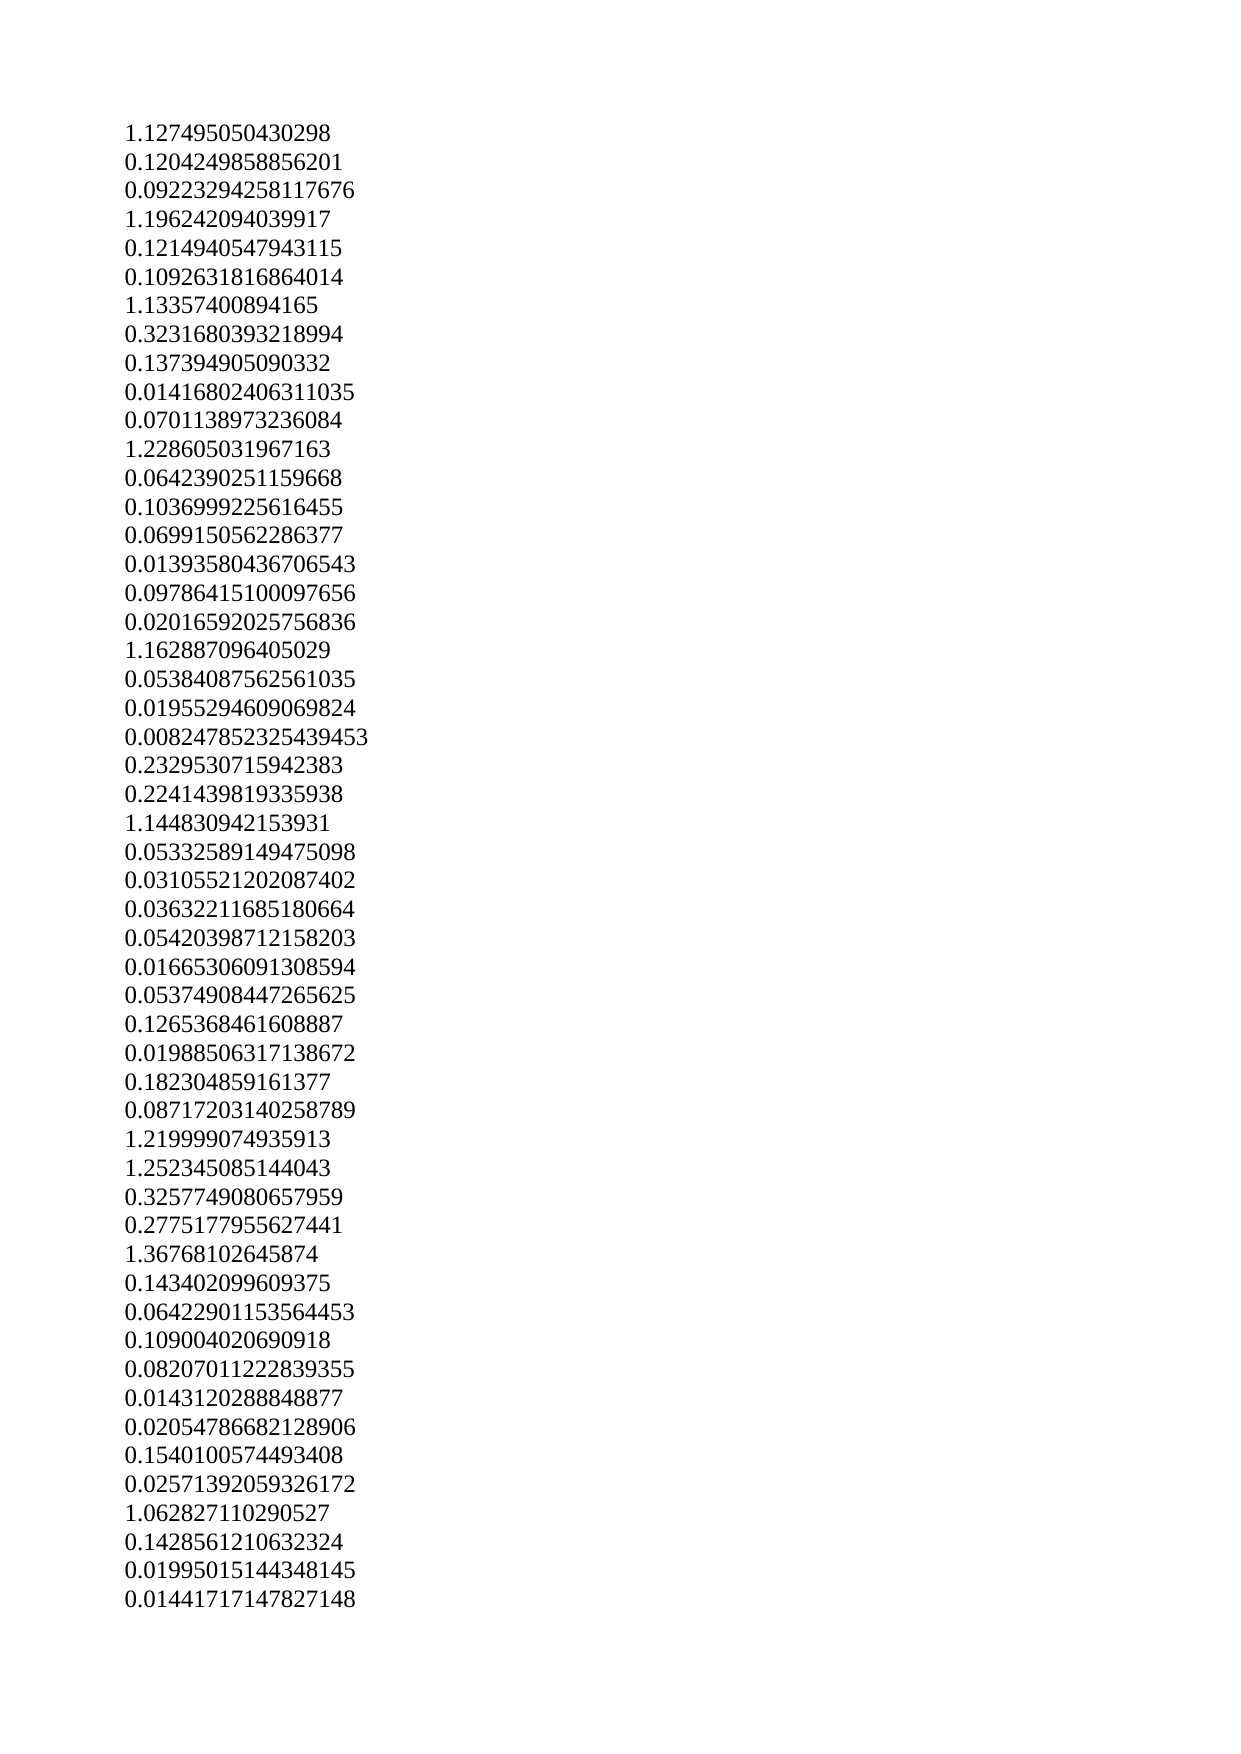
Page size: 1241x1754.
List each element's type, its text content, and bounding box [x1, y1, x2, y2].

text 1.13357400894165 [118, 291, 1122, 319]
text 1.228605031967163 [118, 434, 1122, 463]
text 0.0699150562286377 [118, 521, 1122, 549]
text 0.1092631816864014 [118, 262, 1122, 291]
text 0.1540100574493408 [118, 1441, 1122, 1469]
text 0.05420398712158203 [118, 923, 1122, 952]
text 0.182304859161377 [118, 1067, 1122, 1096]
text 1.062827110290527 [118, 1498, 1122, 1527]
text 0.02571392059326172 [118, 1469, 1122, 1498]
text 0.2329530715942383 [118, 751, 1122, 779]
text 1.252345085144043 [118, 1153, 1122, 1182]
text 0.01665306091308594 [118, 952, 1122, 981]
text 0.1428561210632324 [118, 1527, 1122, 1556]
text 0.08717203140258789 [118, 1096, 1122, 1124]
text 0.05384087562561035 [118, 664, 1122, 693]
text 0.09786415100097656 [118, 578, 1122, 607]
text 1.162887096405029 [118, 636, 1122, 664]
text 1.196242094039917 [118, 204, 1122, 233]
text 0.008247852325439453 [118, 722, 1122, 751]
text 1.219999074935913 [118, 1124, 1122, 1153]
text 0.06422901153564453 [118, 1297, 1122, 1326]
text 0.05332589149475098 [118, 837, 1122, 866]
text 1.127495050430298 [118, 118, 1122, 147]
text 0.0642390251159668 [118, 463, 1122, 492]
text 0.1265368461608887 [118, 1009, 1122, 1038]
text 0.109004020690918 [118, 1326, 1122, 1354]
text 0.0701138973236084 [118, 406, 1122, 434]
text 0.0143120288848877 [118, 1383, 1122, 1412]
text 0.01416802406311035 [118, 377, 1122, 406]
text 0.01393580436706543 [118, 549, 1122, 578]
text 0.137394905090332 [118, 348, 1122, 377]
text 1.144830942153931 [118, 808, 1122, 837]
text 0.05374908447265625 [118, 981, 1122, 1009]
text 0.08207011222839355 [118, 1354, 1122, 1383]
text 0.01988506317138672 [118, 1038, 1122, 1067]
text 1.36768102645874 [118, 1239, 1122, 1268]
text 0.2775177955627441 [118, 1211, 1122, 1239]
text 0.01955294609069824 [118, 693, 1122, 722]
text 0.3231680393218994 [118, 319, 1122, 348]
text 0.3257749080657959 [118, 1182, 1122, 1211]
text 0.2241439819335938 [118, 779, 1122, 808]
text 0.1204249858856201 [118, 147, 1122, 176]
text 0.02016592025756836 [118, 607, 1122, 636]
text 0.01441717147827148 [118, 1584, 1122, 1613]
text 0.03105521202087402 [118, 866, 1122, 894]
text 0.143402099609375 [118, 1268, 1122, 1297]
text 0.09223294258117676 [118, 176, 1122, 204]
text 0.1214940547943115 [118, 233, 1122, 262]
text 0.02054786682128906 [118, 1412, 1122, 1441]
text 0.01995015144348145 [118, 1556, 1122, 1584]
text 0.1036999225616455 [118, 492, 1122, 521]
text 0.03632211685180664 [118, 894, 1122, 923]
